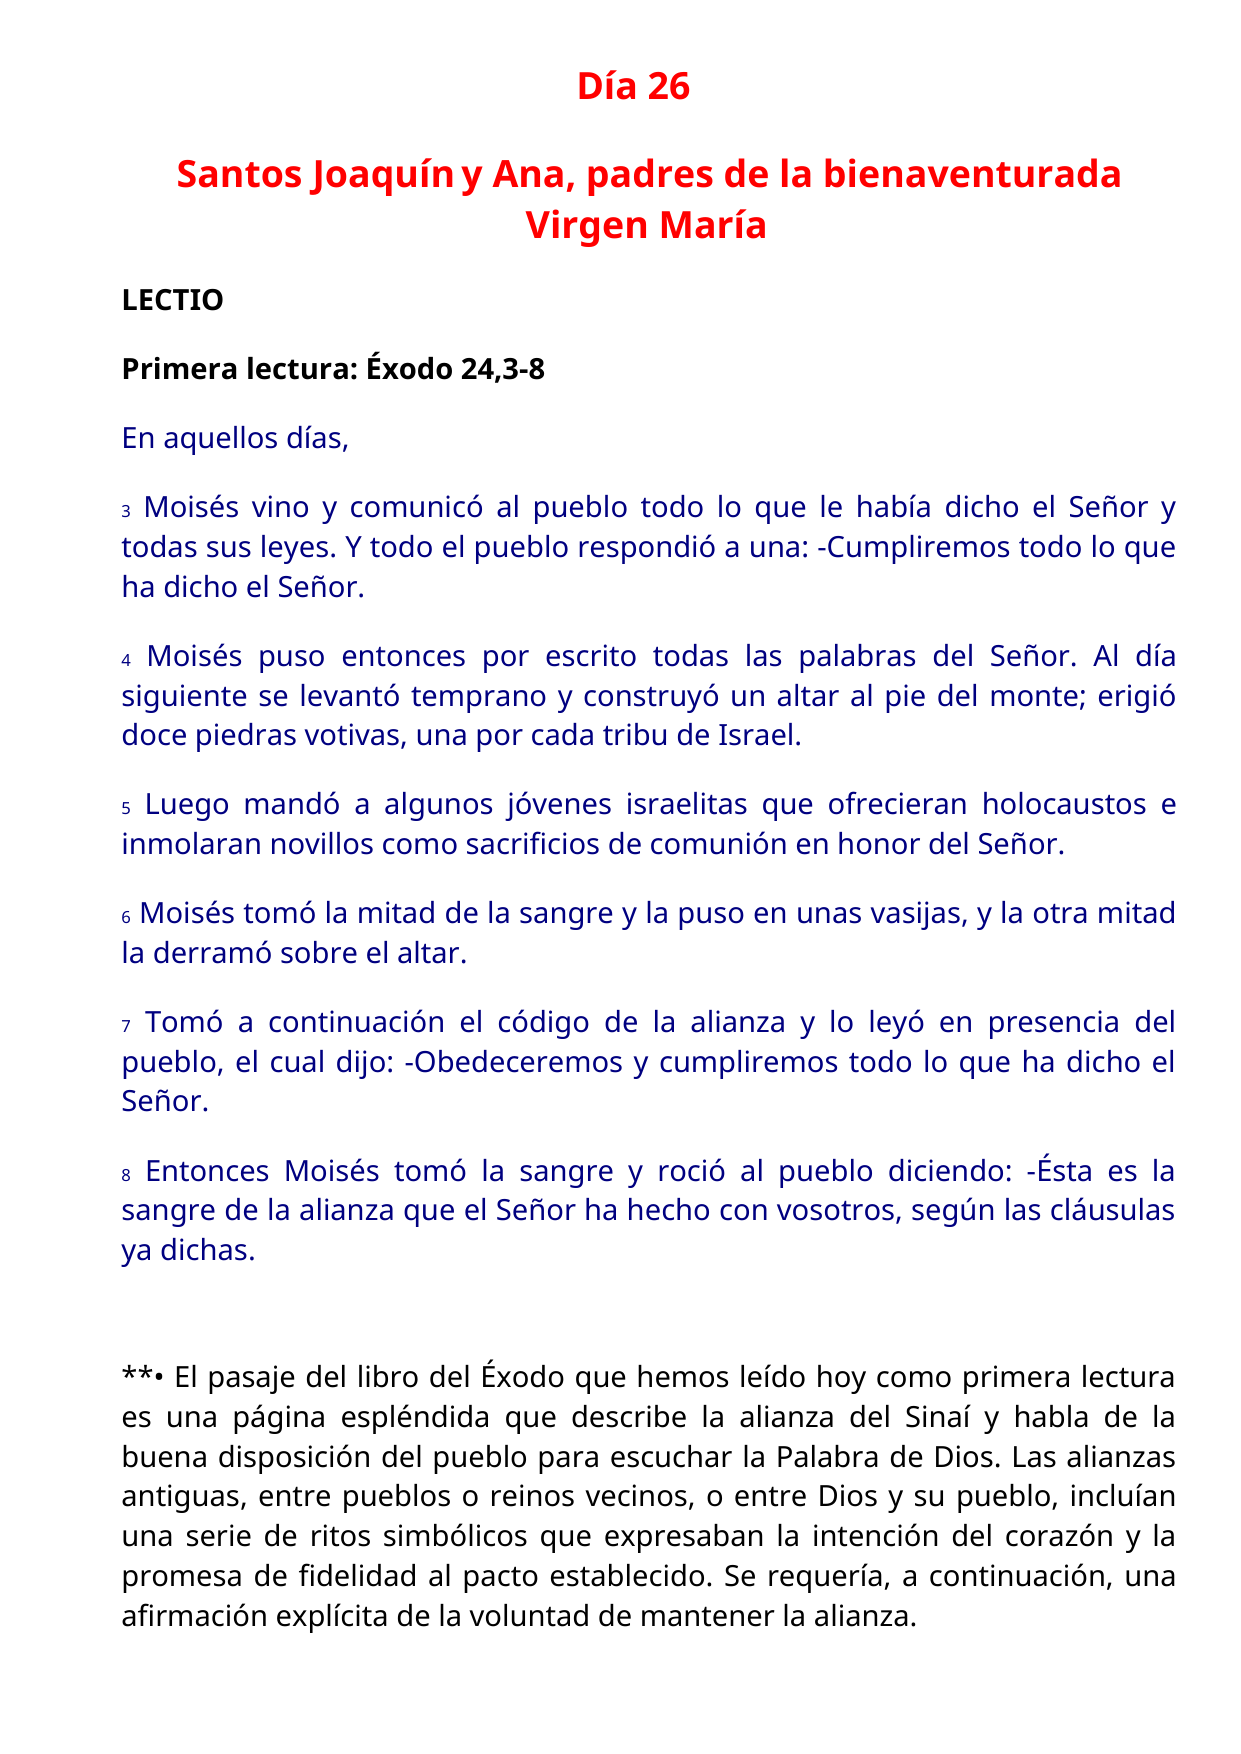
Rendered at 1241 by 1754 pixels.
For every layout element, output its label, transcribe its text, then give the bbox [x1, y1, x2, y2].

table_header Santos Joaquín y Ana, padres de la bienaventurada Virgen María LECTIO Primera lectura: Éxodo 24,3-8 En aquellos días, 3 Moisés vino y comunicó al pueblo todo lo que le había dicho el Señor y todas sus leyes. Y todo el pueblo respondió a una: -Cumpliremos todo lo que ha dicho el Señor. 4 Moisés puso entonces por escrito todas las palabras del Señor. Al día siguiente se levantó temprano y construyó un altar al pie del monte; erigió doce piedras votivas, una por cada tribu de Israel. 5 Luego mandó a algunos jóvenes israelitas que ofrecieran holocaustos e inmolaran novillos como sacrificios de comunión en honor del Señor. 6 Moisés tomó la mitad de la sangre y la puso en unas vasijas, y la otra mitad la derramó sobre el altar. 7 Tomó a continuación el código de la alianza y lo leyó en presencia del pueblo, el cual dijo: -Obedeceremos y cumpliremos todo lo que ha dicho el Señor. 8 Entonces Moisés tomó la sangre y roció al pueblo diciendo: -Ésta es la sangre de la alianza que el Señor ha hecho con vosotros, según las cláusulas ya dichas. **• El pasaje del libro del Éxodo que hemos leído hoy como primera lectura es una página espléndida que describe la alianza del Sinaí y habla de la buena disposición del pueblo para escuchar la Palabra de Dios. Las alianzas antiguas, entre pueblos o reinos vecinos, o entre Dios y su pueblo, incluían una serie de ritos simbólicos que expresaban la intención del corazón y la promesa de fidelidad al pacto establecido. Se requería, a continuación, una afirmación explícita de la voluntad de mantener la alianza. [118, 144, 1181, 1667]
text Día 26 [118, 59, 1181, 110]
